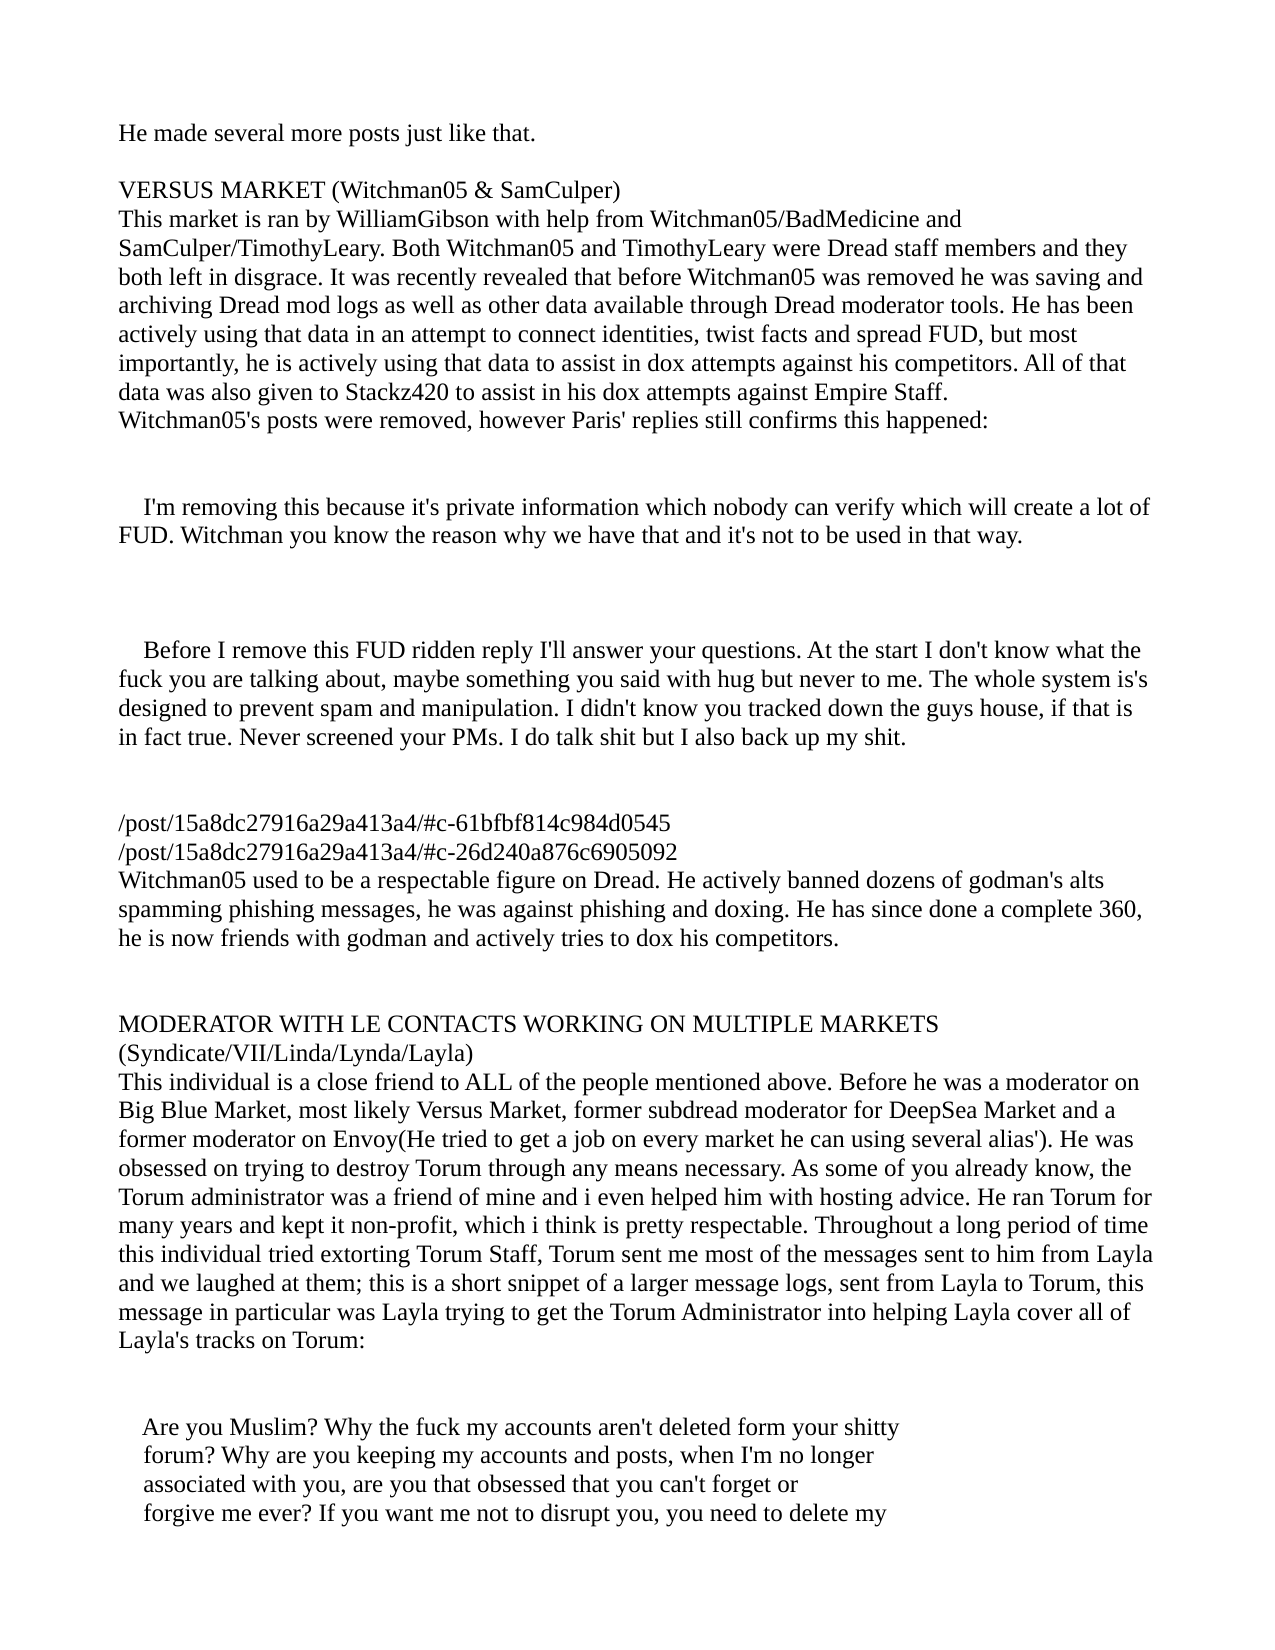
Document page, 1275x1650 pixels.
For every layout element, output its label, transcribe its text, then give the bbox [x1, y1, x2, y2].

text This market is ran by WilliamGibson with help from Witchman05/BadMedicine and SamCulper/TimothyLeary. Both Witchman05 and TimothyLeary were Dread staff members and they both left in disgrace. It was recently revealed that before Witchman05 was removed he was saving and archiving Dread mod logs as well as other data available through Dread moderator tools. He has been actively using that data in an attempt to connect identities, twist facts and spread FUD, but most importantly, he is actively using that data to assist in dox attempts against his competitors. All of that data was also given to Stackz420 to assist in his dox attempts against Empire Staff. [118, 204, 1157, 406]
text /post/15a8dc27916a29a413a4/#c-26d240a876c6905092 [118, 837, 1157, 866]
text Are you Muslim? Why the fuck my accounts aren't deleted form your shitty [118, 1412, 1157, 1441]
text associated with you, are you that obsessed that you can't forget or [118, 1469, 1157, 1498]
text forum? Why are you keeping my accounts and posts, when I'm no longer [118, 1441, 1157, 1469]
text This individual is a close friend to ALL of the people mentioned above. Before he was a moderator on Big Blue Market, most likely Versus Market, former subdread moderator for DeepSea Market and a former moderator on Envoy(He tried to get a job on every market he can using several alias'). He was obsessed on trying to destroy Torum through any means necessary. As some of you already know, the Torum administrator was a friend of mine and i even helped him with hosting advice. He ran Torum for many years and kept it non-profit, which i think is pretty respectable. Throughout a long period of time this individual tried extorting Torum Staff, Torum sent me most of the messages sent to him from Layla and we laughed at them; this is a short snippet of a larger message logs, sent from Layla to Torum, this message in particular was Layla trying to get the Torum Administrator into helping Layla cover all of Layla's tracks on Torum: [118, 1067, 1157, 1354]
text I'm removing this because it's private information which nobody can verify which will create a lot of FUD. Witchman you know the reason why we have that and it's not to be used in that way. [118, 492, 1157, 549]
text /post/15a8dc27916a29a413a4/#c-61bfbf814c984d0545 [118, 808, 1157, 837]
text MODERATOR WITH LE CONTACTS WORKING ON MULTIPLE MARKETS (Syndicate/VII/Linda/Lynda/Layla) [118, 1009, 1157, 1067]
text forgive me ever? If you want me not to disrupt you, you need to delete my [118, 1498, 1157, 1527]
text Before I remove this FUD ridden reply I'll answer your questions. At the start I don't know what the fuck you are talking about, maybe something you said with hug but never to me. The whole system is's designed to prevent spam and manipulation. I didn't know you tracked down the guys house, if that is in fact true. Never screened your PMs. I do talk shit but I also back up my shit. [118, 636, 1157, 751]
text He made several more posts just like that. [118, 118, 1157, 147]
text Witchman05 used to be a respectable figure on Dread. He actively banned dozens of godman's alts spamming phishing messages, he was against phishing and doxing. He has since done a complete 360, he is now friends with godman and actively tries to dox his competitors. [118, 866, 1157, 952]
text VERSUS MARKET (Witchman05 & SamCulper) [118, 176, 1157, 204]
text Witchman05's posts were removed, however Paris' replies still confirms this happened: [118, 406, 1157, 434]
